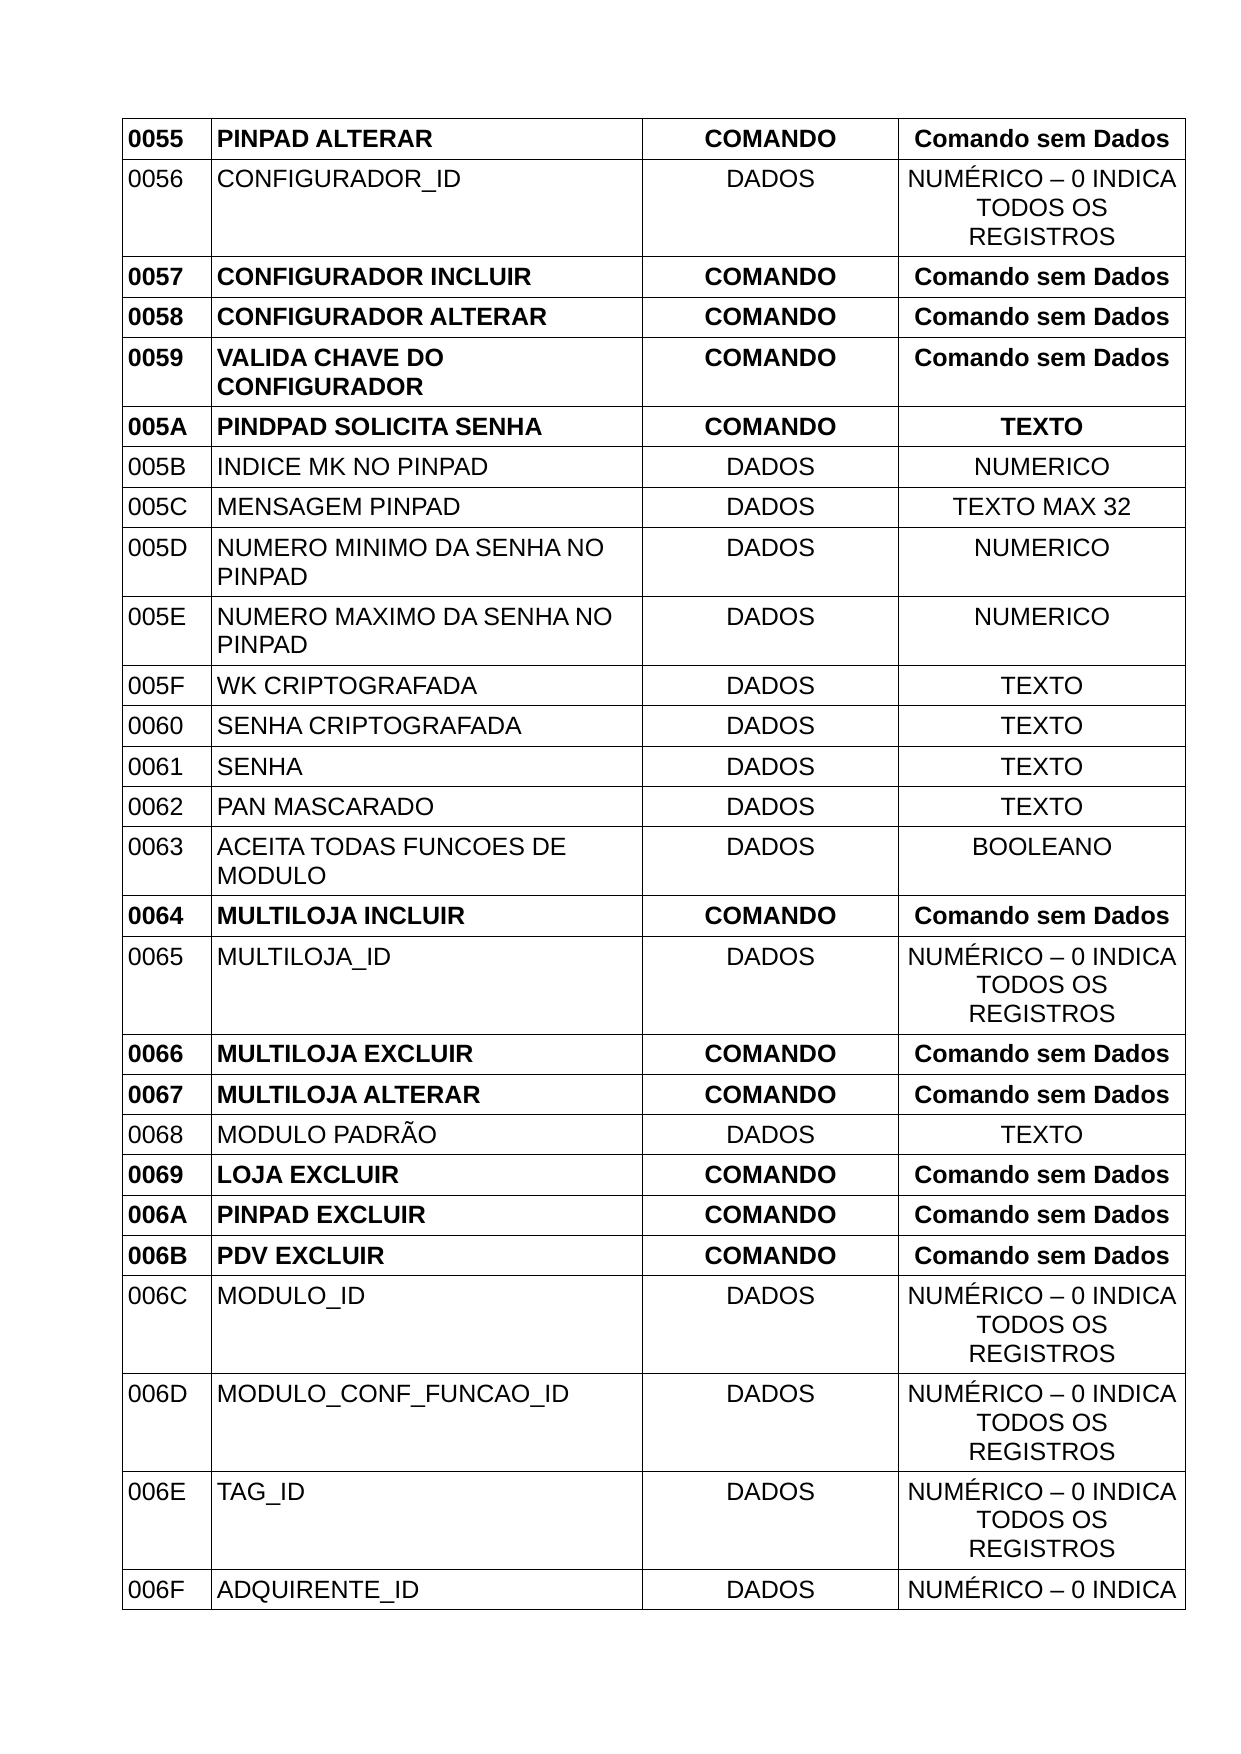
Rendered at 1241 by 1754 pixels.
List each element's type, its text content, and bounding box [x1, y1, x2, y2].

table_cell DADOS [643, 160, 898, 256]
table_cell 0063 [123, 827, 211, 895]
table_cell DADOS [643, 1276, 898, 1373]
table_cell NUMÉRICO – 0 INDICA TODOS OS REGISTROS [899, 1374, 1185, 1471]
table_cell 0068 [123, 1115, 211, 1154]
table_cell TEXTO MAX 32 [899, 488, 1185, 527]
table_cell 0064 [123, 896, 211, 936]
table_cell SENHA CRIPTOGRAFADA [212, 706, 642, 746]
table_cell SENHA [212, 747, 642, 786]
table_cell TAG_ID [212, 1472, 642, 1569]
table_cell VALIDA CHAVE DO CONFIGURADOR [212, 338, 642, 406]
table_cell ACEITA TODAS FUNCOES DE MODULO [212, 827, 642, 895]
table_cell COMANDO [643, 257, 898, 297]
table_cell NUMÉRICO – 0 INDICA [899, 1570, 1185, 1609]
table_cell COMANDO [643, 1196, 898, 1235]
table_cell PDV EXCLUIR [212, 1236, 642, 1275]
table_cell NUMÉRICO – 0 INDICA TODOS OS REGISTROS [899, 1276, 1185, 1373]
table_cell MODULO_CONF_FUNCAO_ID [212, 1374, 642, 1471]
table_cell NUMÉRICO – 0 INDICA TODOS OS REGISTROS [899, 937, 1185, 1033]
table_cell COMANDO [643, 119, 898, 158]
table_cell 006E [123, 1472, 211, 1569]
table_cell DADOS [643, 666, 898, 705]
table_cell 0061 [123, 747, 211, 786]
table_cell TEXTO [899, 407, 1185, 446]
table_cell DADOS [643, 706, 898, 746]
table_cell TEXTO [899, 1115, 1185, 1154]
table_cell NUMERICO [899, 447, 1185, 487]
table_cell 0065 [123, 937, 211, 1033]
table_cell 006F [123, 1570, 211, 1609]
table_cell COMANDO [643, 1236, 898, 1275]
table_cell TEXTO [899, 747, 1185, 786]
table_cell DADOS [643, 787, 898, 826]
table_cell TEXTO [899, 787, 1185, 826]
table_cell COMANDO [643, 407, 898, 446]
table_cell NUMÉRICO – 0 INDICA TODOS OS REGISTROS [899, 1472, 1185, 1569]
table_cell DADOS [643, 528, 898, 596]
table_cell COMANDO [643, 896, 898, 936]
table_cell 005F [123, 666, 211, 705]
table_cell DADOS [643, 1115, 898, 1154]
table_cell 005D [123, 528, 211, 596]
table_cell NUMERICO [899, 597, 1185, 665]
table_cell BOOLEANO [899, 827, 1185, 895]
table_cell WK CRIPTOGRAFADA [212, 666, 642, 705]
table_cell 0069 [123, 1155, 211, 1195]
table_cell DADOS [643, 937, 898, 1033]
table_cell MULTILOJA INCLUIR [212, 896, 642, 936]
table_cell MULTILOJA_ID [212, 937, 642, 1033]
table_cell COMANDO [643, 298, 898, 337]
table_cell NUMERO MINIMO DA SENHA NO PINPAD [212, 528, 642, 596]
table_cell Comando sem Dados [899, 298, 1185, 337]
table_cell 005C [123, 488, 211, 527]
table_cell INDICE MK NO PINPAD [212, 447, 642, 487]
table_cell Comando sem Dados [899, 1236, 1185, 1275]
table_cell MODULO_ID [212, 1276, 642, 1373]
table_cell DADOS [643, 1472, 898, 1569]
table_cell ADQUIRENTE_ID [212, 1570, 642, 1609]
table_cell 005A [123, 407, 211, 446]
table_cell Comando sem Dados [899, 1035, 1185, 1074]
table_cell TEXTO [899, 666, 1185, 705]
table_cell Comando sem Dados [899, 338, 1185, 406]
table_cell DADOS [643, 1570, 898, 1609]
table_cell DADOS [643, 597, 898, 665]
table_cell PINPAD EXCLUIR [212, 1196, 642, 1235]
table_cell COMANDO [643, 1035, 898, 1074]
table_cell CONFIGURADOR INCLUIR [212, 257, 642, 297]
table_cell MULTILOJA EXCLUIR [212, 1035, 642, 1074]
table_cell COMANDO [643, 338, 898, 406]
table_cell NUMERO MAXIMO DA SENHA NO PINPAD [212, 597, 642, 665]
table_cell 006C [123, 1276, 211, 1373]
table_cell 0066 [123, 1035, 211, 1074]
table_cell TEXTO [899, 706, 1185, 746]
table_cell 005E [123, 597, 211, 665]
table_cell DADOS [643, 488, 898, 527]
table_cell COMANDO [643, 1075, 898, 1114]
table_cell 0062 [123, 787, 211, 826]
table_cell PAN MASCARADO [212, 787, 642, 826]
table_cell 0055 [123, 119, 211, 158]
table_cell PINPAD ALTERAR [212, 119, 642, 158]
table_cell 005B [123, 447, 211, 487]
table_cell MODULO PADRÃO [212, 1115, 642, 1154]
table_cell DADOS [643, 1374, 898, 1471]
table_cell DADOS [643, 827, 898, 895]
table_cell Comando sem Dados [899, 119, 1185, 158]
table_cell 006D [123, 1374, 211, 1471]
table_cell 0059 [123, 338, 211, 406]
table_cell PINDPAD SOLICITA SENHA [212, 407, 642, 446]
table_cell 0058 [123, 298, 211, 337]
table_cell 0067 [123, 1075, 211, 1114]
table_cell 0060 [123, 706, 211, 746]
table_cell DADOS [643, 447, 898, 487]
table_cell CONFIGURADOR_ID [212, 160, 642, 256]
table_cell 006A [123, 1196, 211, 1235]
table_cell MULTILOJA ALTERAR [212, 1075, 642, 1114]
table_cell NUMERICO [899, 528, 1185, 596]
table_cell 0057 [123, 257, 211, 297]
table_cell COMANDO [643, 1155, 898, 1195]
table_cell MENSAGEM PINPAD [212, 488, 642, 527]
table_cell 006B [123, 1236, 211, 1275]
table_cell Comando sem Dados [899, 896, 1185, 936]
table_cell NUMÉRICO – 0 INDICA TODOS OS REGISTROS [899, 160, 1185, 256]
table_cell Comando sem Dados [899, 1075, 1185, 1114]
table_cell Comando sem Dados [899, 1155, 1185, 1195]
table_cell Comando sem Dados [899, 1196, 1185, 1235]
table_cell LOJA EXCLUIR [212, 1155, 642, 1195]
table_cell 0056 [123, 160, 211, 256]
table_cell DADOS [643, 747, 898, 786]
table_cell CONFIGURADOR ALTERAR [212, 298, 642, 337]
table_cell Comando sem Dados [899, 257, 1185, 297]
